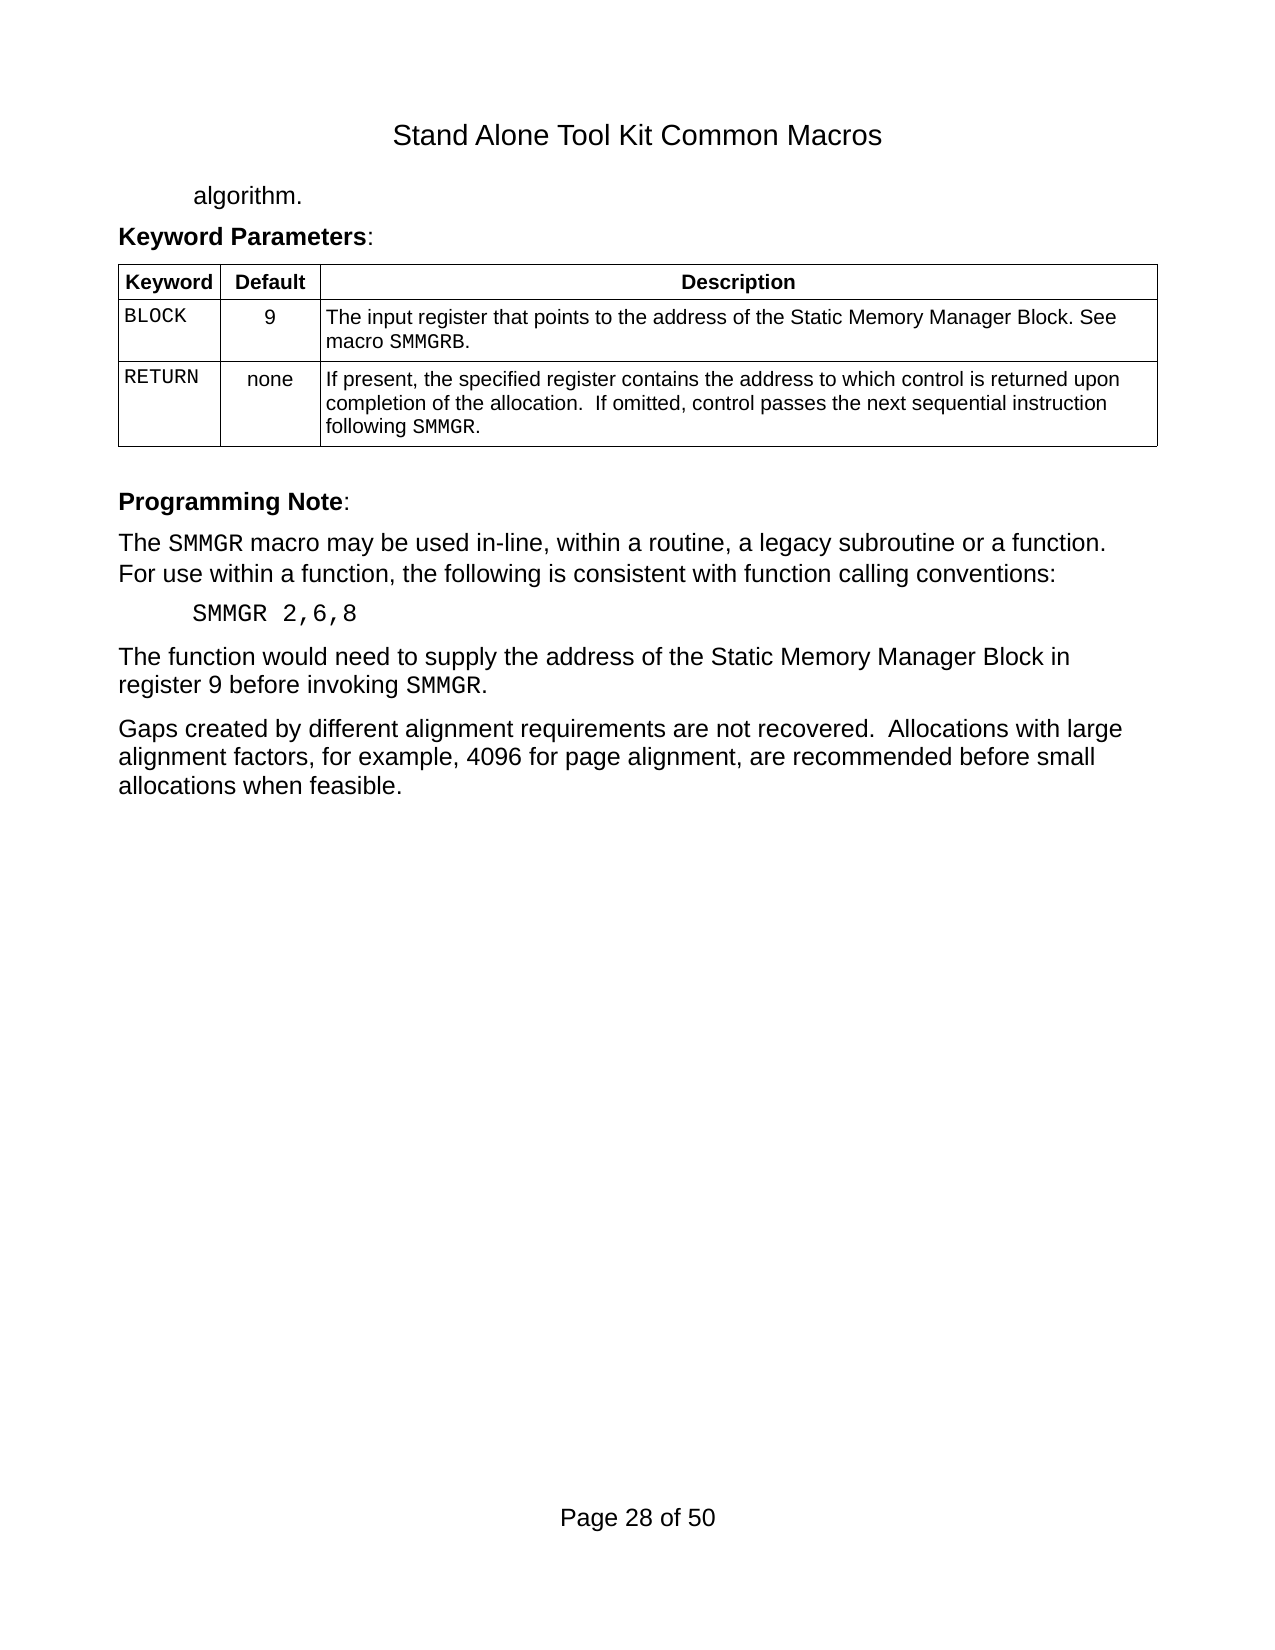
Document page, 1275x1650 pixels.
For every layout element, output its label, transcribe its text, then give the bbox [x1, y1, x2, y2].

text Gaps created by different alignment requirements are not recovered. Allocations with large alignment factors, for example, 4096 for page alignment, are recommended before small allocations when feasible. [118, 714, 1157, 800]
text Keyword Parameters: [118, 222, 1157, 251]
text Programming Note: [118, 487, 1157, 516]
table_cell RETURN [119, 362, 220, 446]
text The SMMGR macro may be used in-line, within a routine, a legacy subroutine or a function. For use within a function, the following is consistent with function calling conventions: [118, 528, 1157, 588]
table_header Keyword [119, 265, 220, 299]
table_cell The input register that points to the address of the Static Memory Manager Block. See macro SMMGRB. [321, 300, 1157, 361]
table_cell BLOCK [119, 300, 220, 361]
table_header Description [321, 265, 1157, 299]
table_cell none [221, 362, 320, 446]
table_header Default [221, 265, 320, 299]
table_cell If present, the specified register contains the address to which control is returned upon completion of the allocation. If omitted, control passes the next sequential instruction following SMMGR. [321, 362, 1157, 446]
text SMMGR 2,6,8 [192, 601, 1157, 629]
text The function would need to supply the address of the Static Memory Manager Block in register 9 before invoking SMMGR. [118, 641, 1157, 701]
list algorithm. [156, 181, 1157, 210]
table_cell 9 [221, 300, 320, 361]
